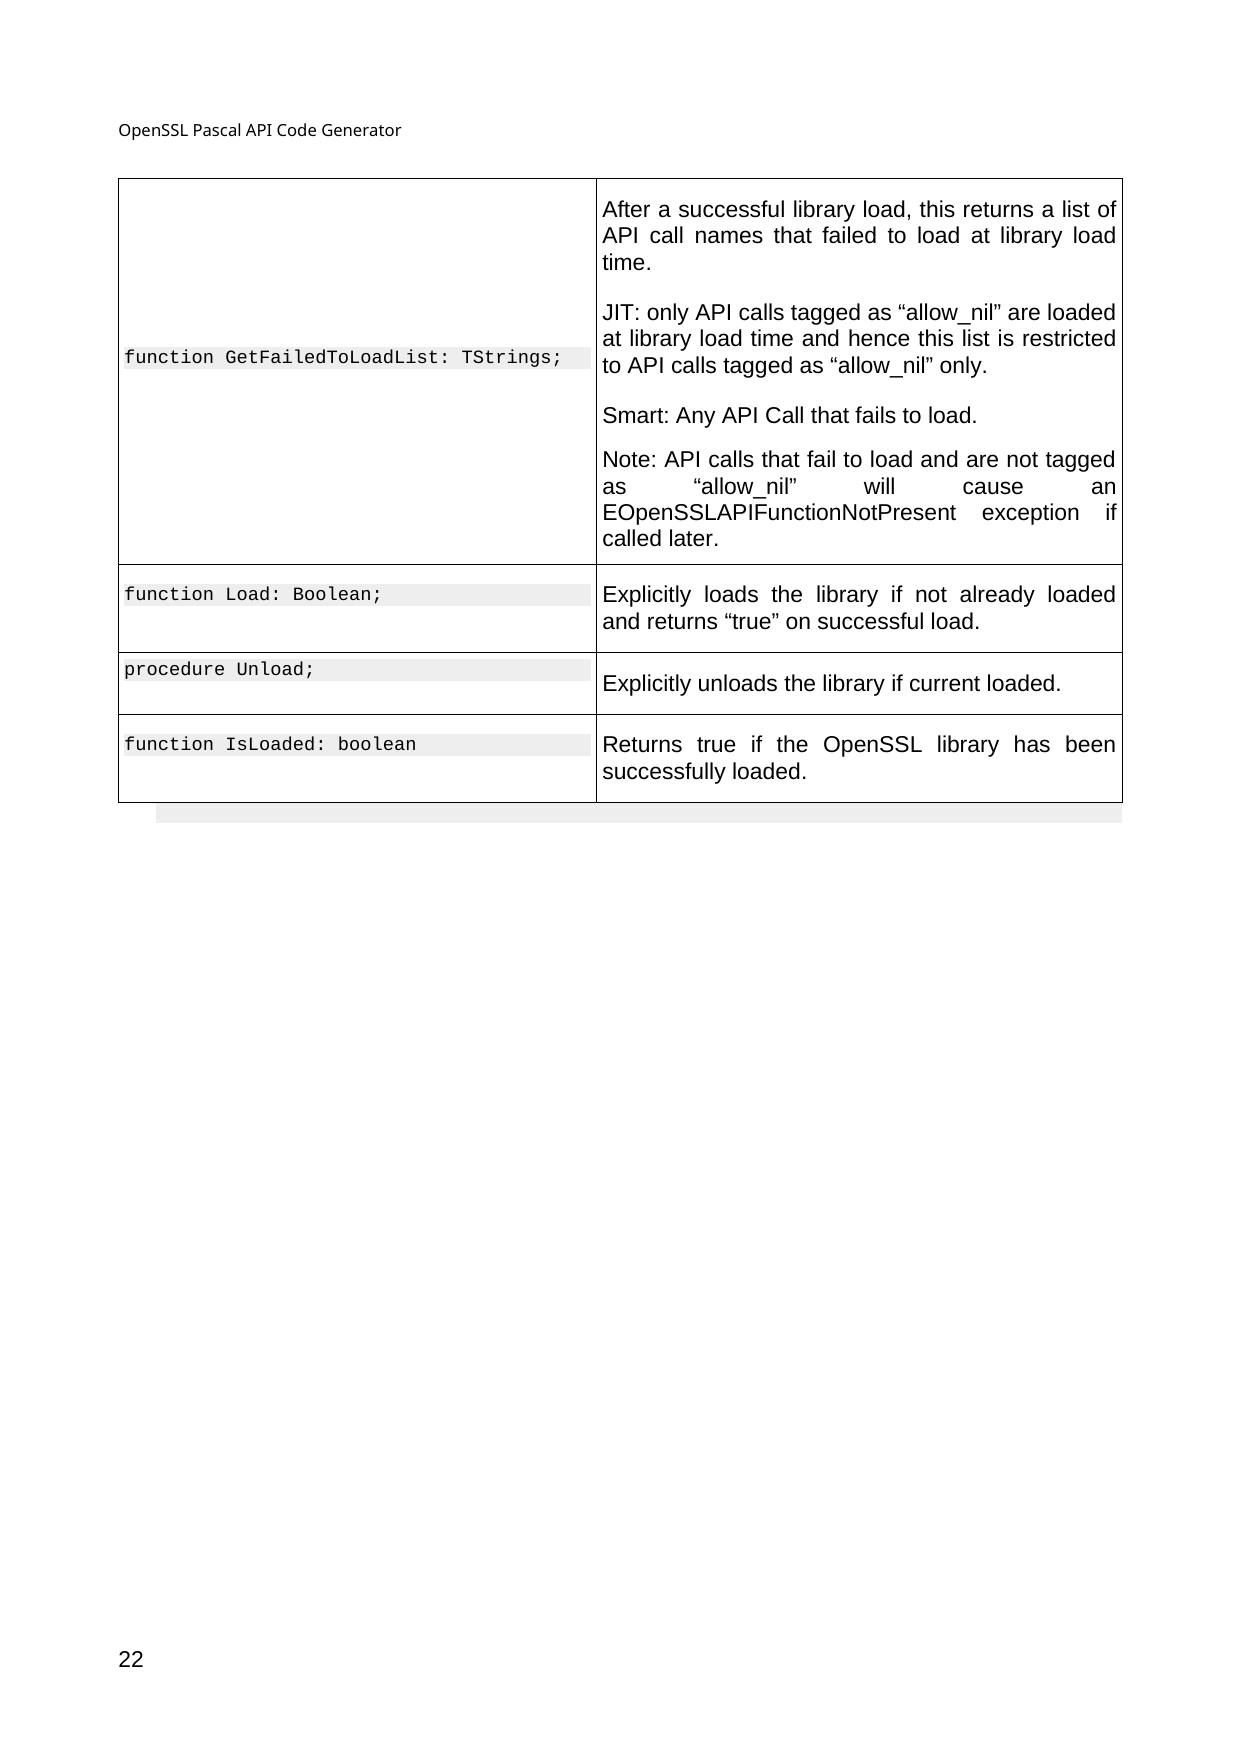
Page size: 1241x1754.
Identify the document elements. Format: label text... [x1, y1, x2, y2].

table_cell After a successful library load, this returns a list of API call names that failed to load at library load time. JIT: only API calls tagged as “allow_nil” are loaded at library load time and hence this list is restricted to API calls tagged as “allow_nil” only. Smart: Any API Call that fails to load. Note: API calls that fail to load and are not tagged as “allow_nil” will cause an EOpenSSLAPIFunctionNotPresent exception if called later. [597, 179, 1122, 563]
table_cell Returns true if the OpenSSL library has been successfully loaded. [597, 715, 1122, 802]
table_cell Explicitly unloads the library if current loaded. [597, 653, 1122, 714]
table_cell function IsLoaded: boolean [119, 715, 596, 802]
table_cell procedure Unload; [119, 653, 596, 714]
table_cell Explicitly loads the library if not already loaded and returns “true” on successful load. [597, 565, 1122, 652]
table_cell function Load: Boolean; [119, 565, 596, 652]
table_cell function GetFailedToLoadList: TStrings; [119, 179, 596, 563]
